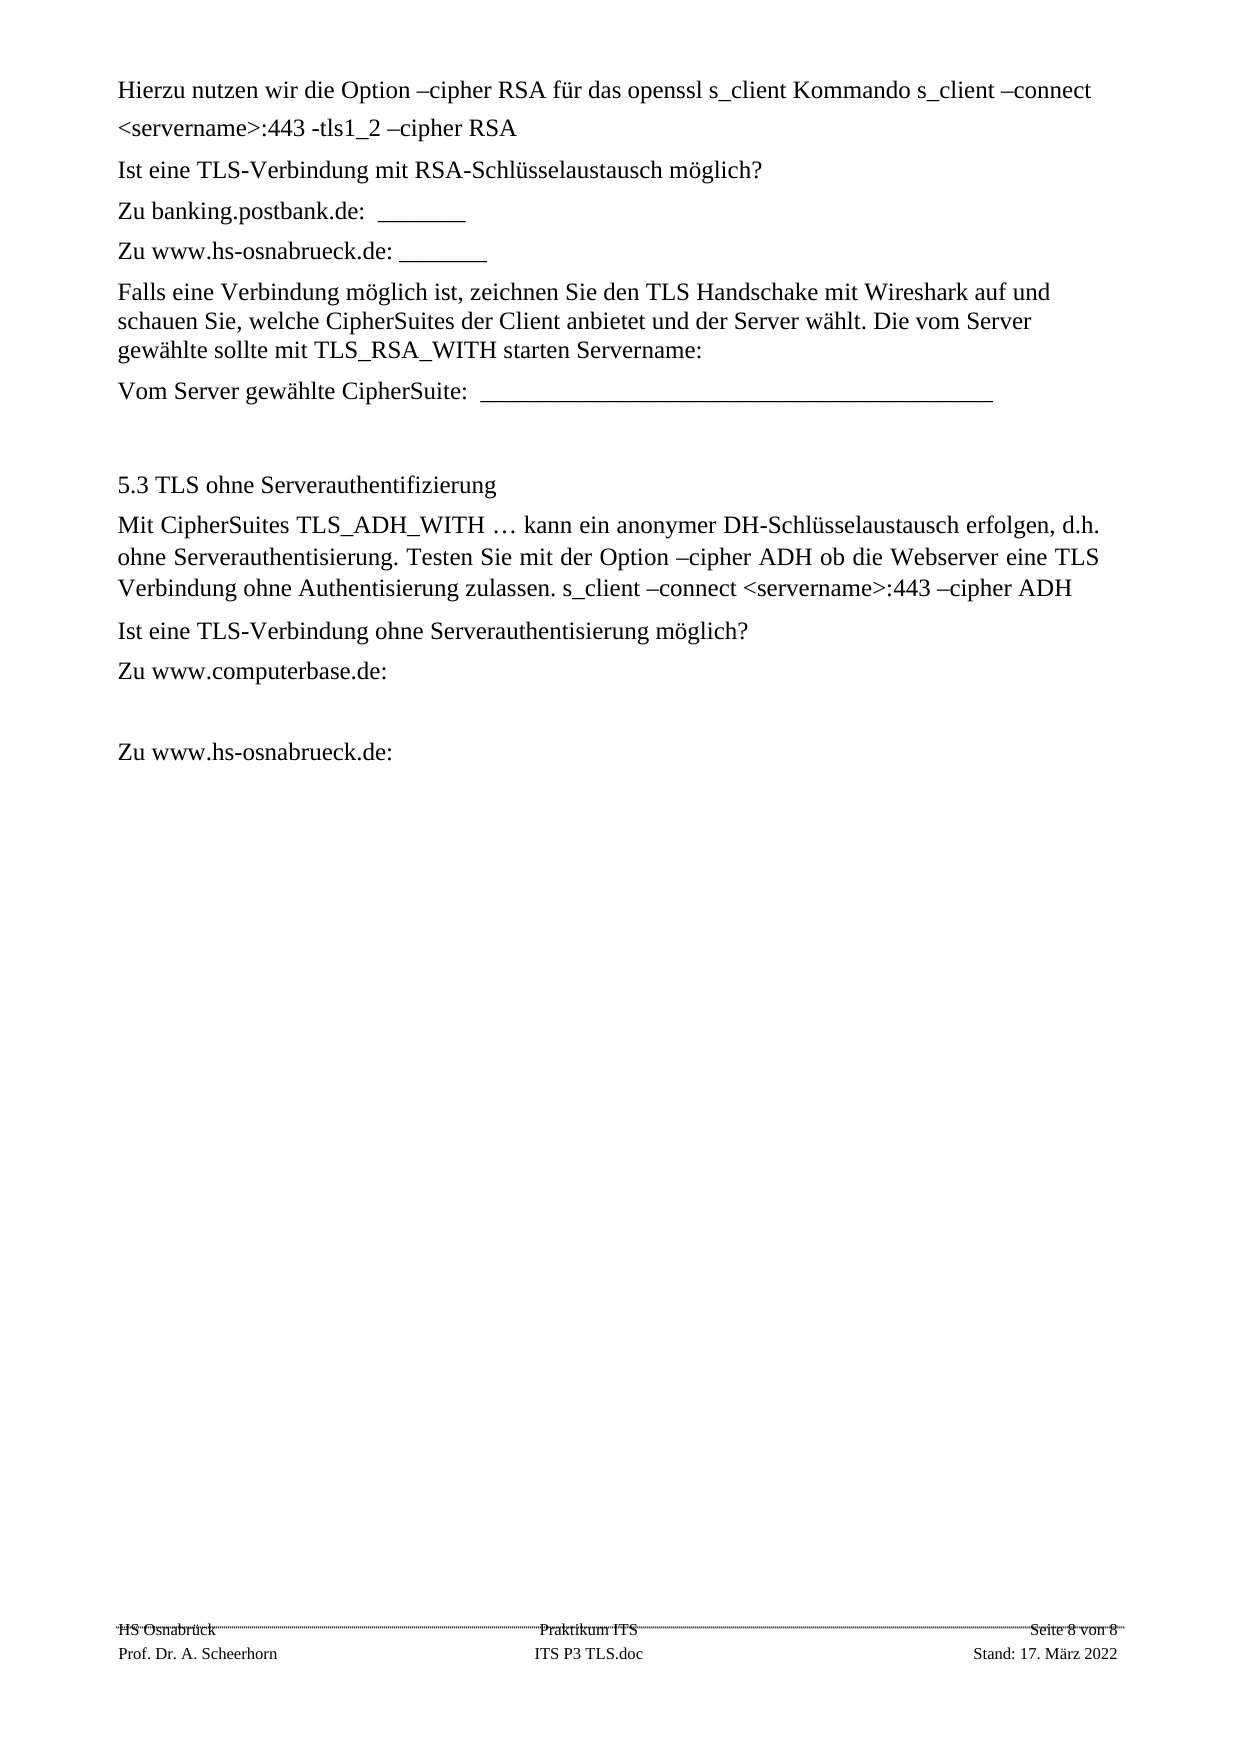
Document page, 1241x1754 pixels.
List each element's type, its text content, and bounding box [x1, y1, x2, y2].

text Zu www.computerbase.de: [117, 656, 1122, 685]
text Zu www.hs-osnabrueck.de: [117, 737, 1122, 766]
text 5.3 TLS ohne Serverauthentifizierung [117, 470, 1122, 498]
text Ist eine TLS-Verbindung ohne Serverauthentisierung möglich? [117, 616, 1122, 644]
text Ist eine TLS-Verbindung mit RSA-Schlüsselaustausch möglich? [117, 155, 1122, 184]
text Zu banking.postbank.de: _______ [117, 196, 1122, 224]
text Falls eine Verbindung möglich ist, zeichnen Sie den TLS Handschake mit Wireshark auf und schauen Sie, welche CipherSuites der Client anbietet und der Server wählt. Die vom Server gewählte sollte mit TLS_RSA_WITH starten Servername: [117, 277, 1099, 364]
text Vom Server gewählte CipherSuite: _________________________________________ [117, 376, 1122, 405]
text Zu www.hs-osnabrueck.de: _______ [117, 236, 1122, 265]
text Hierzu nutzen wir die Option –cipher RSA für das openssl s_client Kommando s_client –connect <servername>:443 -tls1_2 –cipher RSA [117, 75, 1109, 141]
text Mit CipherSuites TLS_ADH_WITH … kann ein anonymer DH-Schlüsselaustausch erfolgen, d.h. ohne Serverauthentisierung. Testen Sie mit der Option –cipher ADH ob die Webserver eine TLS Verbindung ohne Authentisierung zulassen. s_client –connect <servername>:443 –cipher ADH [117, 511, 1101, 601]
